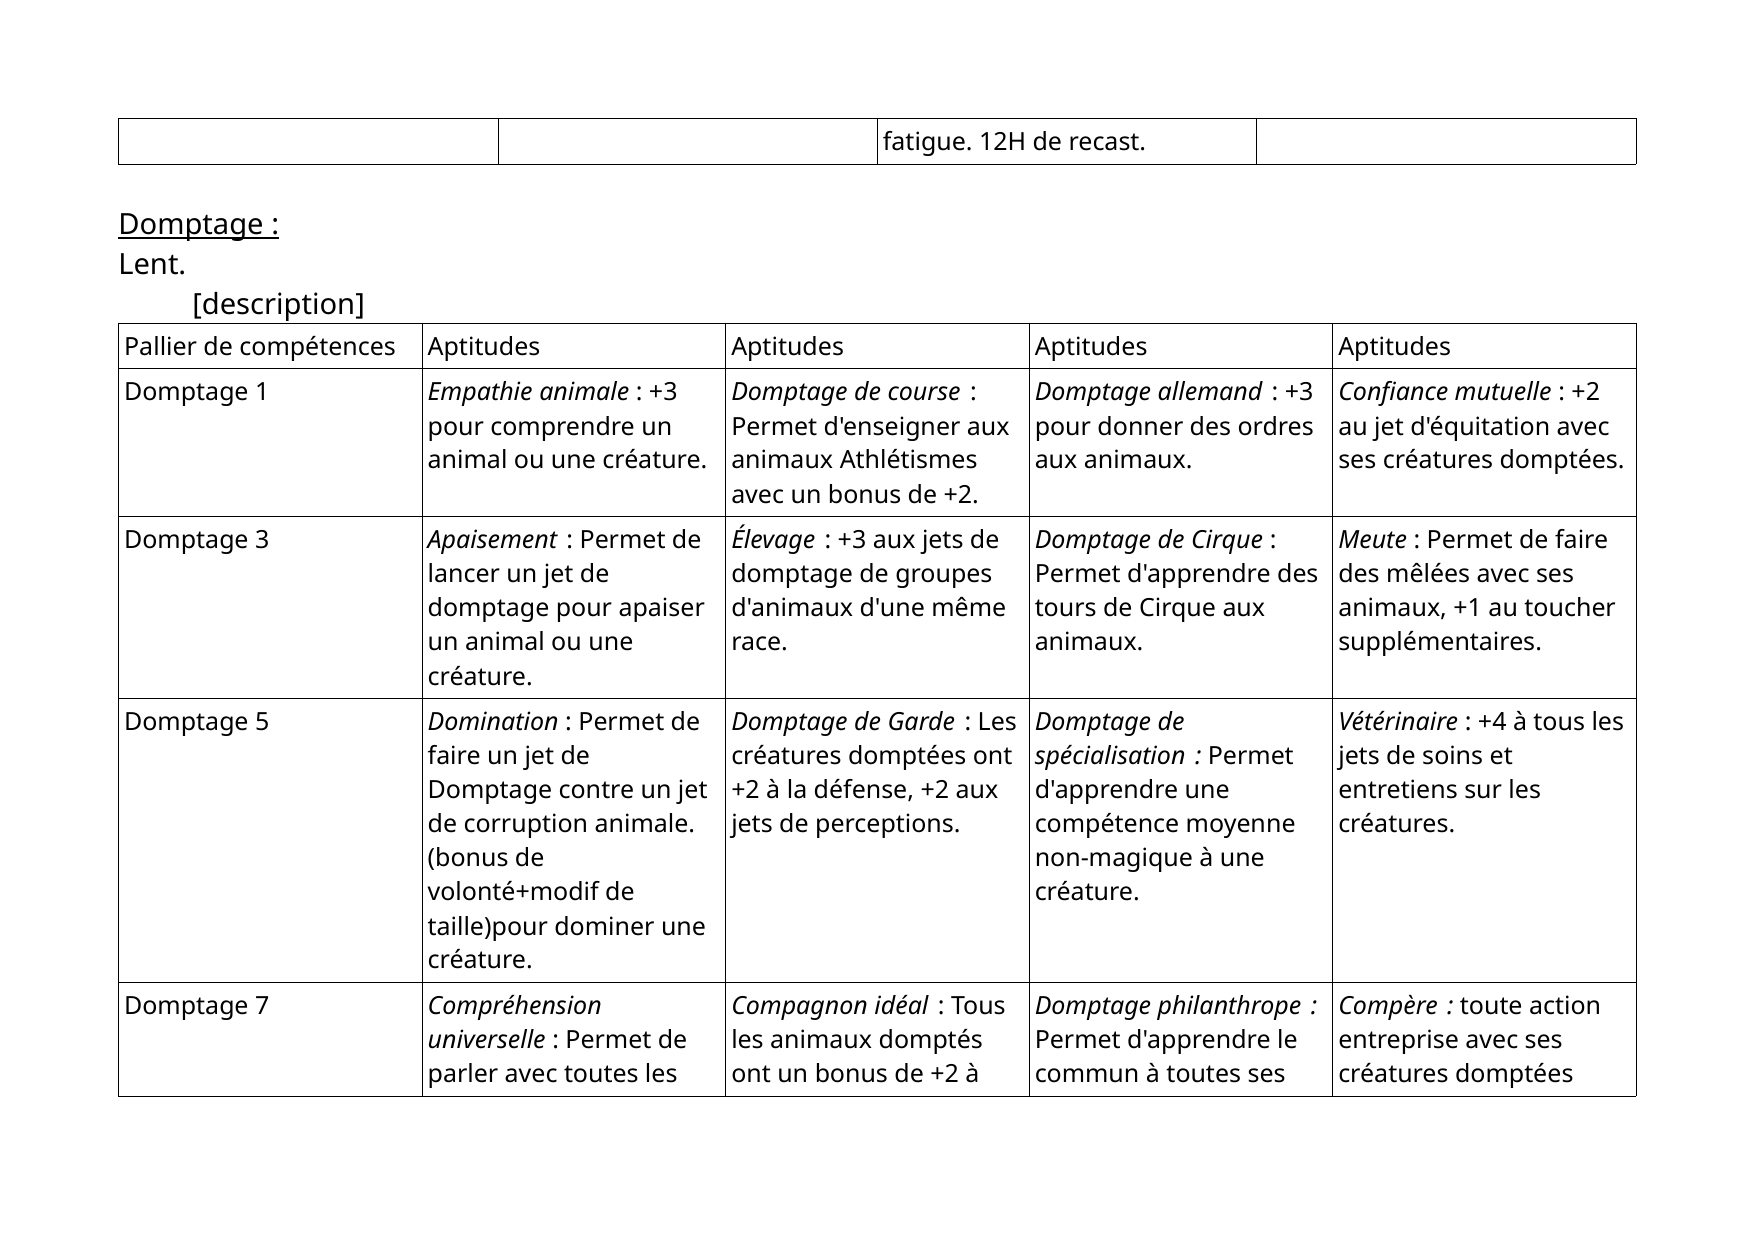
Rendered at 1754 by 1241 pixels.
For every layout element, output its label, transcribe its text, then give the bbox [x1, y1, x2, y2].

table_cell Domptage de Garde : Les créatures domptées ont +2 à la défense, +2 aux jets de perceptions. [726, 699, 1029, 982]
table_header Aptitudes [1030, 324, 1332, 368]
table_cell Élevage : +3 aux jets de domptage de groupes d'animaux d'une même race. [726, 517, 1029, 698]
subtitle Domptage : [118, 203, 1636, 243]
table_cell Domination : Permet de faire un jet de Domptage contre un jet de corruption animale.(bonus de volonté+modif de taille)pour dominer une créature. [423, 699, 725, 982]
text [description] [118, 283, 1636, 323]
table_cell Vétérinaire : +4 à tous les jets de soins et entretiens sur les créatures. [1333, 699, 1636, 982]
table_cell [1257, 119, 1636, 164]
table_cell Meute : Permet de faire des mêlées avec ses animaux, +1 au toucher supplémentaires. [1333, 517, 1636, 698]
table_cell Compréhension universelle : Permet de parler avec toutes les [423, 983, 725, 1096]
table_cell Domptage 1 [119, 369, 422, 516]
table_header Aptitudes [726, 324, 1029, 368]
table_cell Domptage 7 [119, 983, 422, 1096]
table_header Aptitudes [423, 324, 725, 368]
table_header Aptitudes [1333, 324, 1636, 368]
table_cell Domptage de Cirque : Permet d'apprendre des tours de Cirque aux animaux. [1030, 517, 1332, 698]
table_cell Domptage 3 [119, 517, 422, 698]
table_cell Confiance mutuelle : +2 au jet d'équitation avec ses créatures domptées. [1333, 369, 1636, 516]
table_cell Domptage de spécialisation : Permet d'apprendre une compétence moyenne non-magique à une créature. [1030, 699, 1332, 982]
table_cell [499, 119, 877, 164]
table_cell Domptage de course : Permet d'enseigner aux animaux Athlétismes avec un bonus de +2. [726, 369, 1029, 516]
table_cell Domptage allemand : +3 pour donner des ordres aux animaux. [1030, 369, 1332, 516]
table_cell Empathie animale : +3 pour comprendre un animal ou une créature. [423, 369, 725, 516]
table_cell Domptage philanthrope : Permet d'apprendre le commun à toutes ses [1030, 983, 1332, 1096]
text Lent. [118, 243, 1636, 283]
table_cell Compagnon idéal : Tous les animaux domptés ont un bonus de +2 à [726, 983, 1029, 1096]
table_cell fatigue. 12H de recast. [878, 119, 1256, 164]
table_cell Domptage 5 [119, 699, 422, 982]
table_header Pallier de compétences [119, 324, 422, 368]
table_cell Compère : toute action entreprise avec ses créatures domptées [1333, 983, 1636, 1096]
table_cell [119, 119, 498, 164]
table_cell Apaisement : Permet de lancer un jet de domptage pour apaiser un animal ou une créature. [423, 517, 725, 698]
